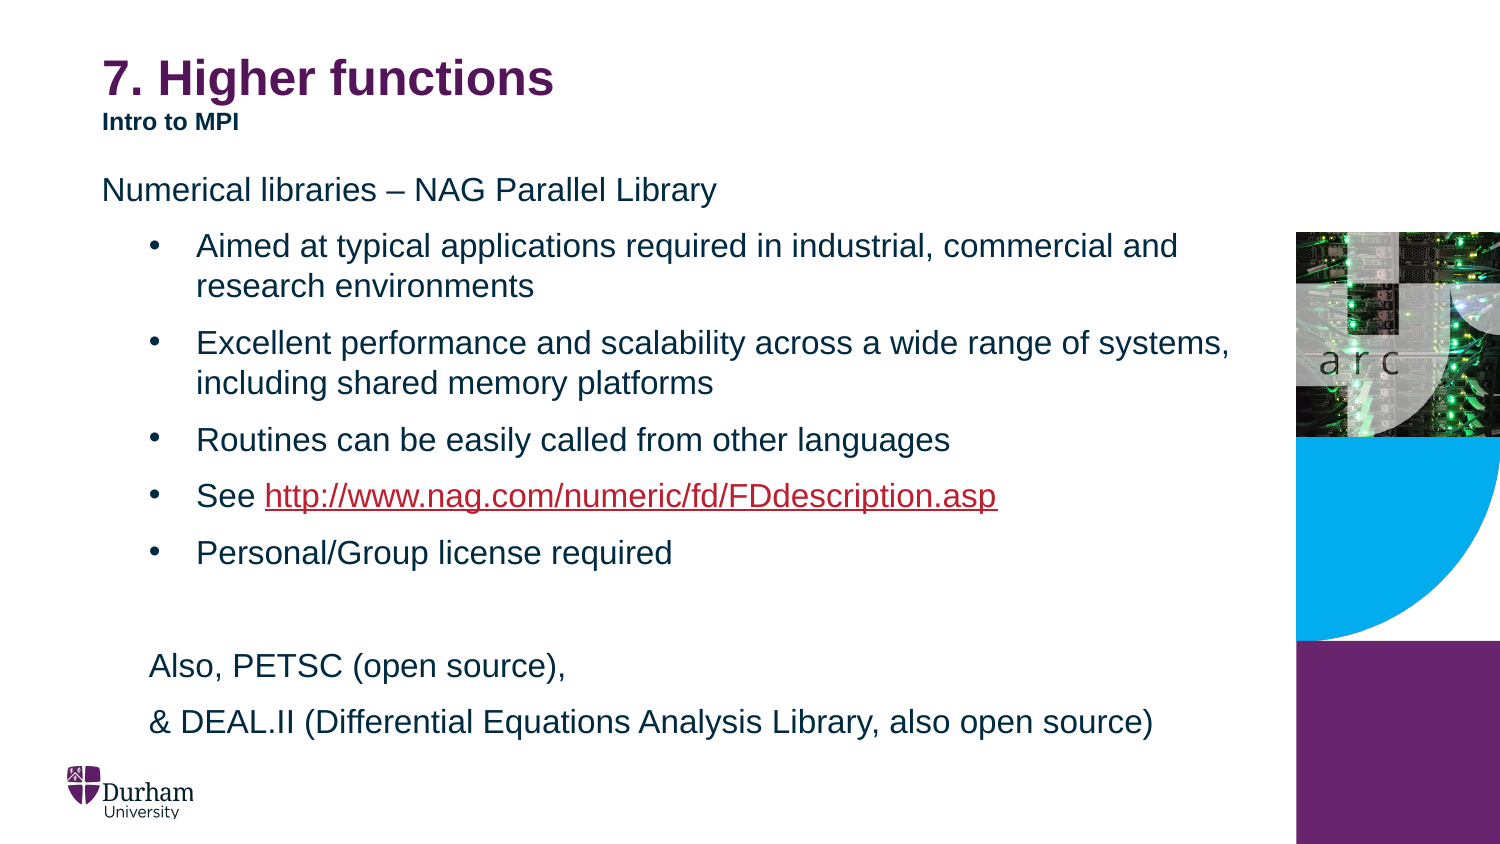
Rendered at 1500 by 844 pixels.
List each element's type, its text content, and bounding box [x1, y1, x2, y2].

list Numerical libraries – NAG Parallel Library Aimed at typical applications required in industrial, commercial and research environments Excellent performance and scalability across a wide range of systems, including shared memory platforms Routines can be easily called from other languages See http://www.nag.com/numeric/fd/FDdescription.asp Personal/Group license required Also, PETSC (open source), & DEAL.II (Differential Equations Analysis Library, also open source) [101, 168, 1285, 754]
picture [67, 766, 193, 819]
text_box [1296, 640, 1500, 844]
title 7. Higher functions Intro to MPI [101, 45, 1399, 187]
picture [1296, 232, 1500, 436]
picture [1332, 467, 1500, 640]
